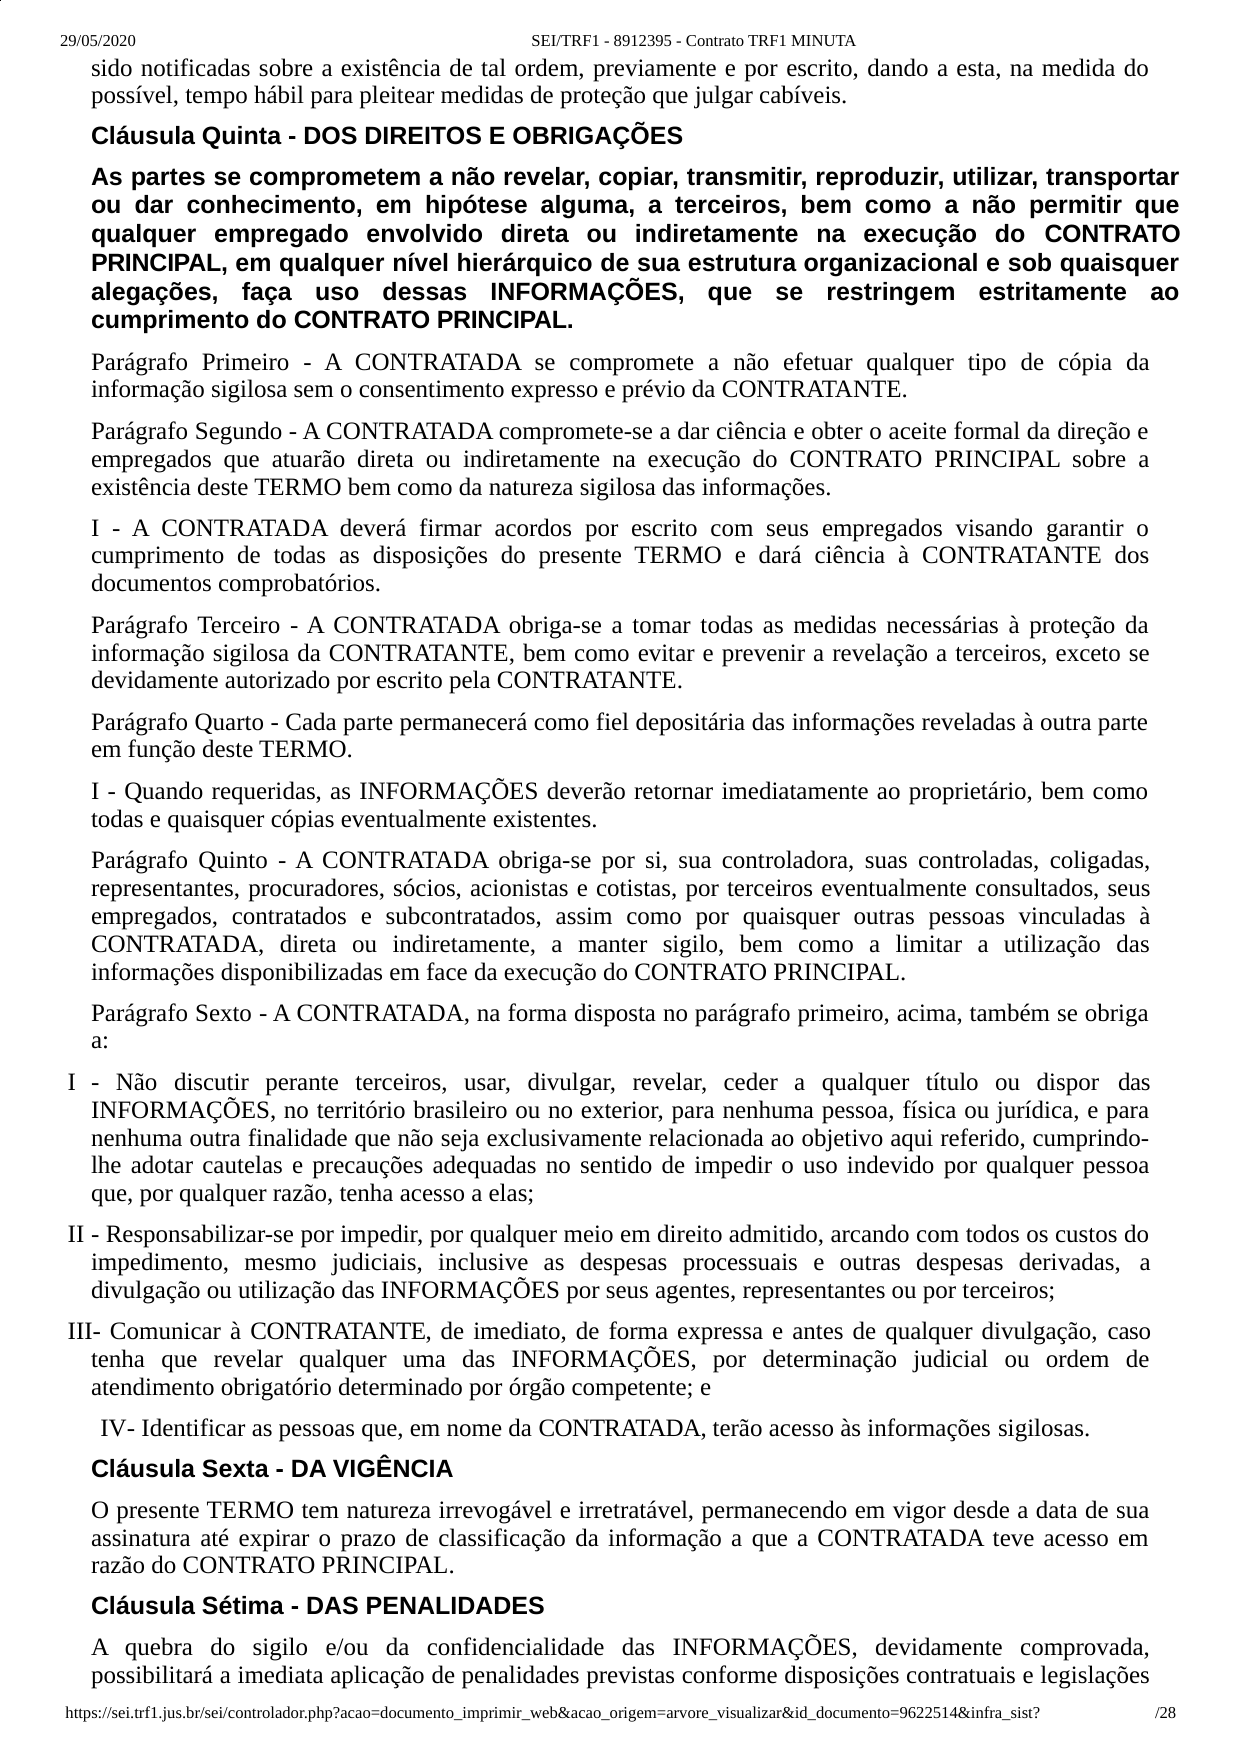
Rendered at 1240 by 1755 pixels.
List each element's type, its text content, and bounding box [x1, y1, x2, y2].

text Parágrafo Segundo - A CONTRATADA compromete-se a dar ciência e obter o aceite formal da direção e empregados que atuarão direta ou indiretamente na execução do CONTRATO PRINCIPAL sobre a existência deste TERMO bem como da natureza sigilosa das informações. [91, 416, 1151, 500]
text I - A CONTRATADA deverá firmar acordos por escrito com seus empregados visando garantir o cumprimento de todas as disposições do presente TERMO e dará ciência à CONTRATANTE dos documentos comprobatórios. [91, 513, 1151, 597]
subtitle As partes se comprometem a não revelar, copiar, transmitir, reproduzir, utilizar, transportar ou dar conhecimento, em hipótese alguma, a terceiros, bem como a não permitir que qualquer empregado envolvido direta ou indiretamente na execução do CONTRATO PRINCIPAL, em qualquer nível hierárquico de sua estrutura organizacional e sob quaisquer alegações, faça uso dessas INFORMAÇÕES, que se restringem estritamente ao cumprimento do CONTRATO PRINCIPAL. [91, 162, 1181, 334]
subtitle Cláusula Sexta - DA VIGÊNCIA [91, 1454, 1181, 1482]
list - Não discutir perante terceiros, usar, divulgar, revelar, ceder a qualquer título ou dispor das INFORMAÇÕES, no território brasileiro ou no exterior, para nenhuma pessoa, física ou jurídica, e para nenhuma outra finalidade que não seja exclusivamente relacionada ao objetivo aqui referido, cumprindo- lhe adotar cautelas e precauções adequadas no sentido de impedir o uso indevido por qualquer pessoa que, por qualquer razão, tenha acesso a elas; [67, 1067, 1151, 1207]
text Parágrafo Primeiro - A CONTRATADA se compromete a não efetuar qualquer tipo de cópia da informação sigilosa sem o consentimento expresso e prévio da CONTRATANTE. [91, 347, 1151, 403]
subtitle Cláusula Sétima - DAS PENALIDADES [91, 1591, 1181, 1620]
text O presente TERMO tem natureza irrevogável e irretratável, permanecendo em vigor desde a data de sua assinatura até expirar o prazo de classificação da informação a que a CONTRATADA teve acesso em razão do CONTRATO PRINCIPAL. [91, 1495, 1151, 1579]
text A quebra do sigilo e/ou da confidencialidade das INFORMAÇÕES, devidamente comprovada, possibilitará a imediata aplicação de penalidades previstas conforme disposições contratuais e legislações [91, 1632, 1151, 1689]
text Parágrafo Quinto - A CONTRATADA obriga-se por si, sua controladora, suas controladas, coligadas, representantes, procuradores, sócios, acionistas e cotistas, por terceiros eventualmente consultados, seus empregados, contratados e subcontratados, assim como por quaisquer outras pessoas vinculadas à CONTRATADA, direta ou indiretamente, a manter sigilo, bem como a limitar a utilização das informações disponibilizadas em face da execução do CONTRATO PRINCIPAL. [91, 845, 1151, 985]
text Parágrafo Sexto - A CONTRATADA, na forma disposta no parágrafo primeiro, acima, também se obriga a: [91, 998, 1151, 1054]
list - Comunicar à CONTRATANTE, de imediato, de forma expressa e antes de qualquer divulgação, caso tenha que revelar qualquer uma das INFORMAÇÕES, por determinação judicial ou ordem de atendimento obrigatório determinado por órgão competente; e [67, 1316, 1151, 1401]
list - Responsabilizar-se por impedir, por qualquer meio em direito admitido, arcando com todos os custos do impedimento, mesmo judiciais, inclusive as despesas processuais e outras despesas derivadas, a divulgação ou utilização das INFORMAÇÕES por seus agentes, representantes ou por terceiros; [67, 1219, 1150, 1304]
subtitle Cláusula Quinta - DOS DIREITOS E OBRIGAÇÕES [91, 121, 1181, 150]
text Parágrafo Terceiro - A CONTRATADA obriga-se a tomar todas as medidas necessárias à proteção da informação sigilosa da CONTRATANTE, bem como evitar e prevenir a revelação a terceiros, exceto se devidamente autorizado por escrito pela CONTRATANTE. [91, 610, 1151, 694]
text Parágrafo Quarto - Cada parte permanecerá como fiel depositária das informações reveladas à outra parte em função deste TERMO. [91, 707, 1150, 763]
list sido notificadas sobre a existência de tal ordem, previamente e por escrito, dando a esta, na medida do possível, tempo hábil para pleitear medidas de proteção que julgar cabíveis. [75, 53, 1151, 109]
text I - Quando requeridas, as INFORMAÇÕES deverão retornar imediatamente ao proprietário, bem como todas e quaisquer cópias eventualmente existentes. [91, 776, 1150, 832]
list - Identificar as pessoas que, em nome da CONTRATADA, terão acesso às informações sigilosas. [100, 1413, 1181, 1442]
